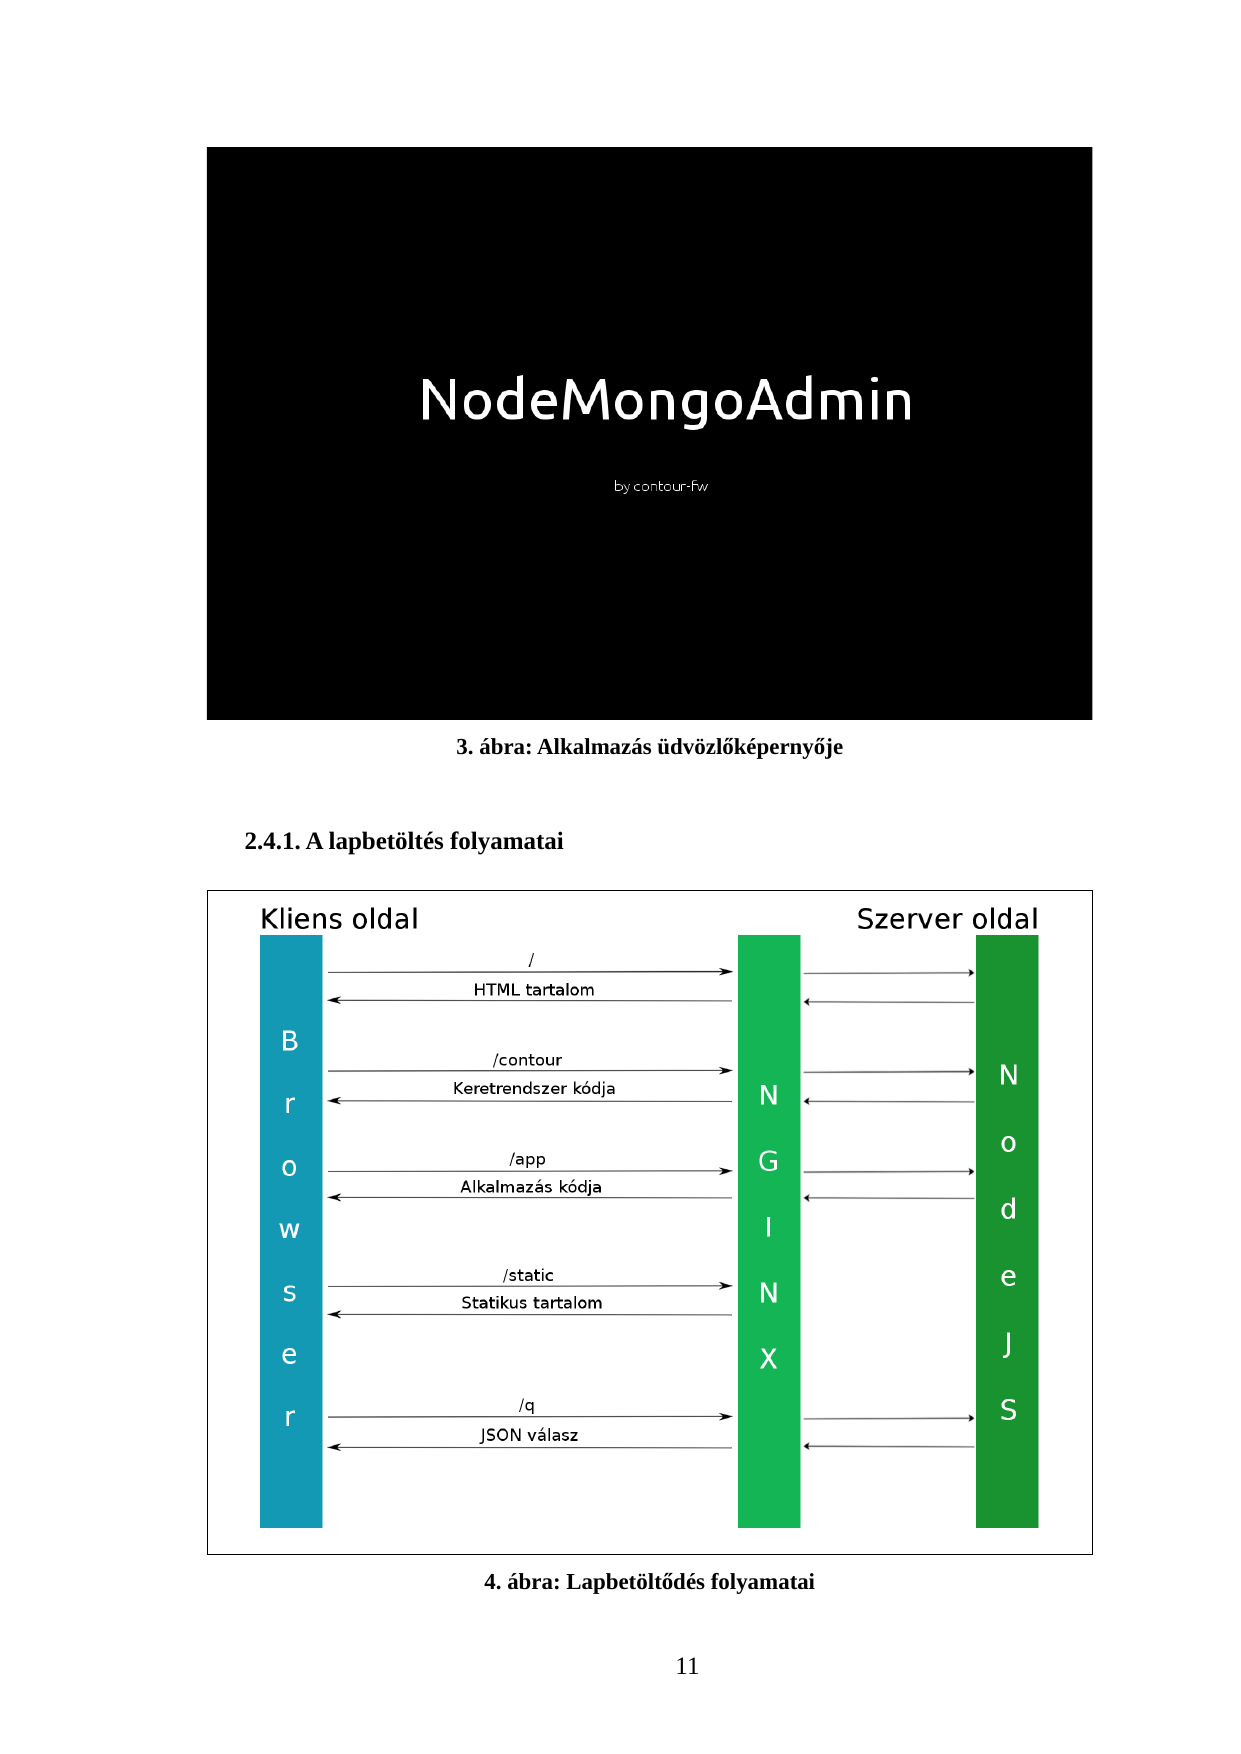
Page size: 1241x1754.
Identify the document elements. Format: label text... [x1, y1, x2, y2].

picture [206, 147, 1093, 720]
subtitle 2.4.1. A lapbetöltés folyamatai [244, 826, 1092, 855]
text 3. ábra: Alkalmazás üdvözlőképernyője [207, 720, 1092, 759]
text 4. ábra: Lapbetöltődés folyamatai [207, 1555, 1092, 1594]
picture [209, 893, 1090, 1552]
